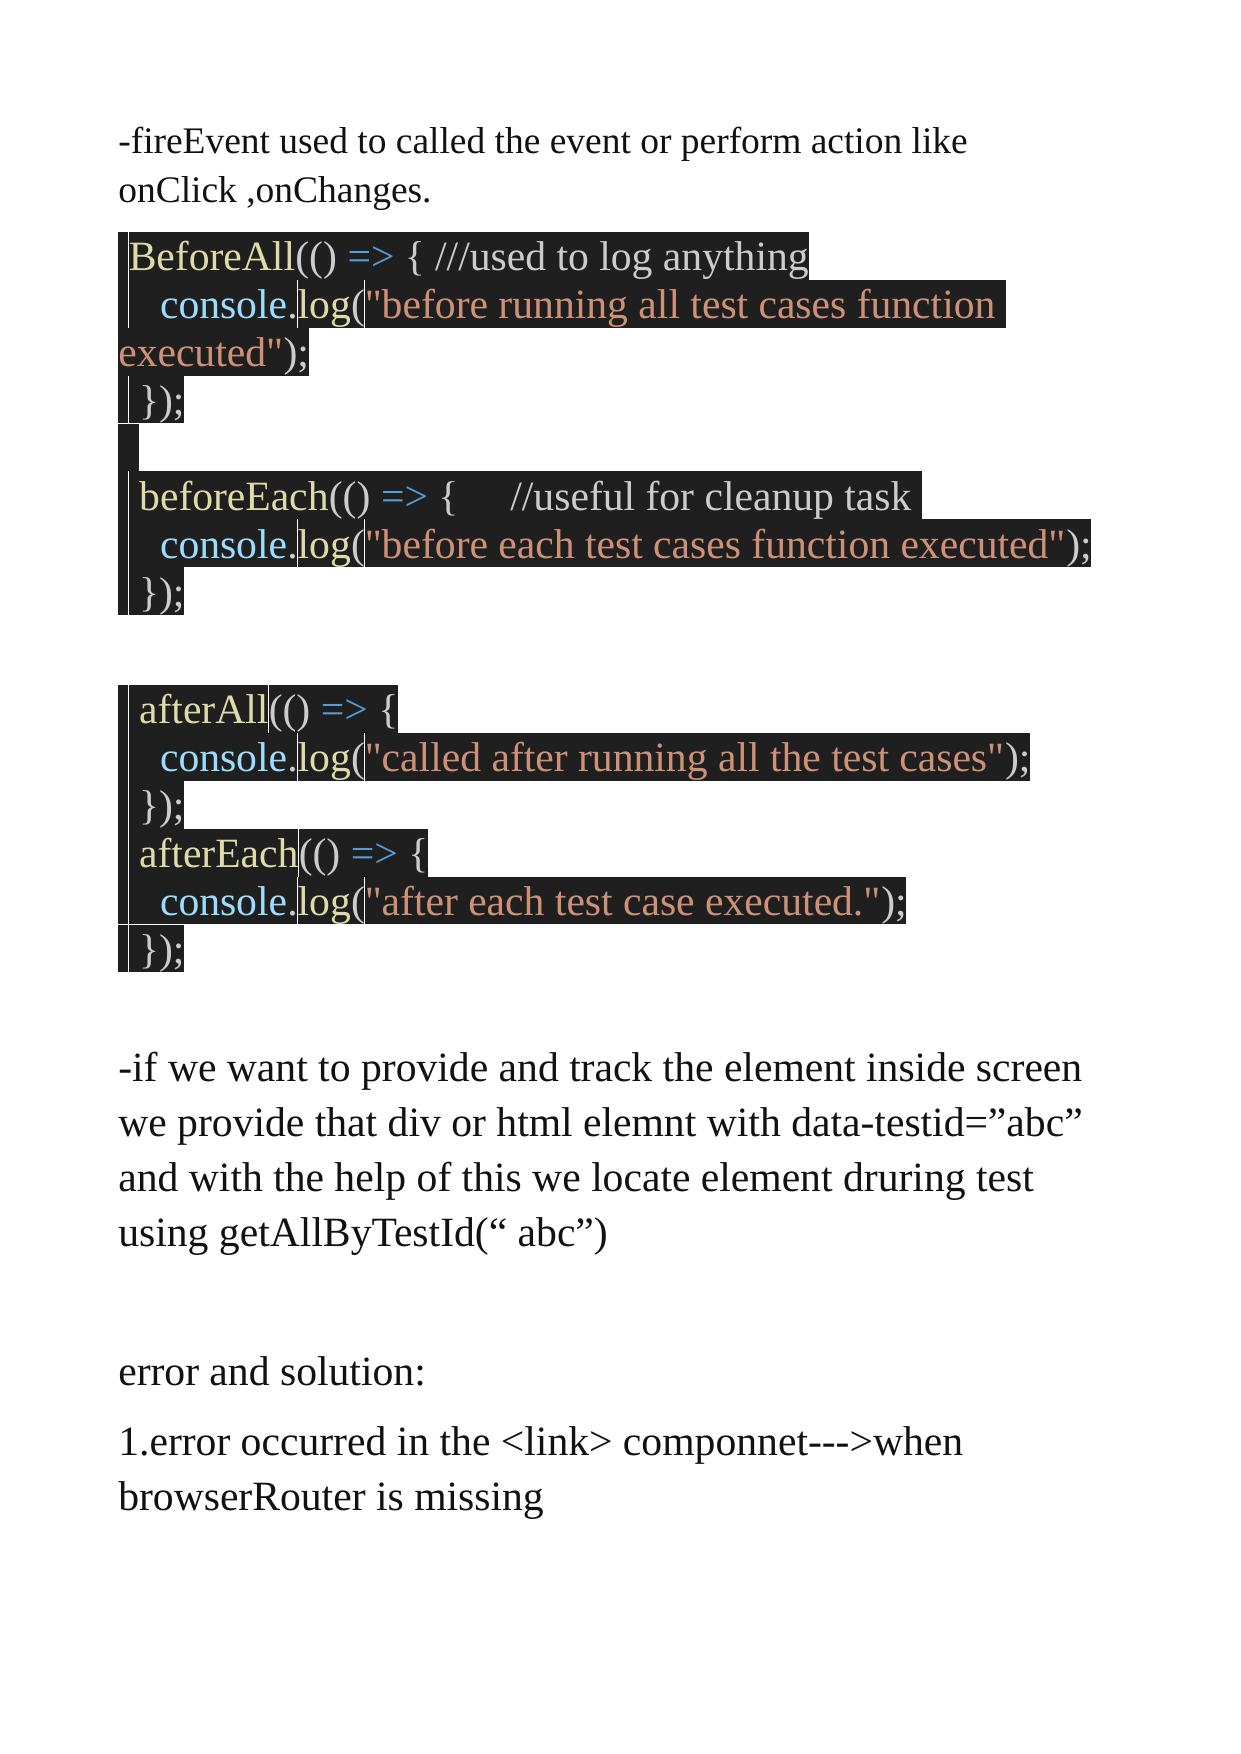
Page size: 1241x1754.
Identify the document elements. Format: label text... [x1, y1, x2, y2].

text BeforeAll(() => { ///used to log anything [118, 232, 1122, 280]
text console.log("called after running all the test cases"); [118, 733, 1122, 781]
text console.log("before running all test cases function executed"); [118, 280, 1122, 376]
text }); [118, 567, 1122, 615]
text 1.error occurred in the <link> componnet--->when browserRouter is missing [118, 1416, 1122, 1519]
text afterAll(() => { [118, 685, 1122, 733]
text -if we want to provide and track the element inside screen we provide that div or html elemnt with data-testid=”abc” and with the help of this we locate element druring test using getAllByTestId(“ abc”) [118, 1042, 1122, 1255]
text beforeEach(() => { //useful for cleanup task [118, 471, 1122, 519]
text }); [118, 924, 1122, 972]
text error and solution: [118, 1347, 1122, 1395]
text console.log("before each test cases function executed"); [118, 519, 1122, 567]
text console.log("after each test case executed."); [118, 877, 1122, 924]
text afterEach(() => { [118, 829, 1122, 877]
text }); [118, 781, 1122, 829]
text }); [118, 376, 1122, 423]
text -fireEvent used to called the event or perform action like onClick ,onChanges. [118, 118, 1122, 211]
